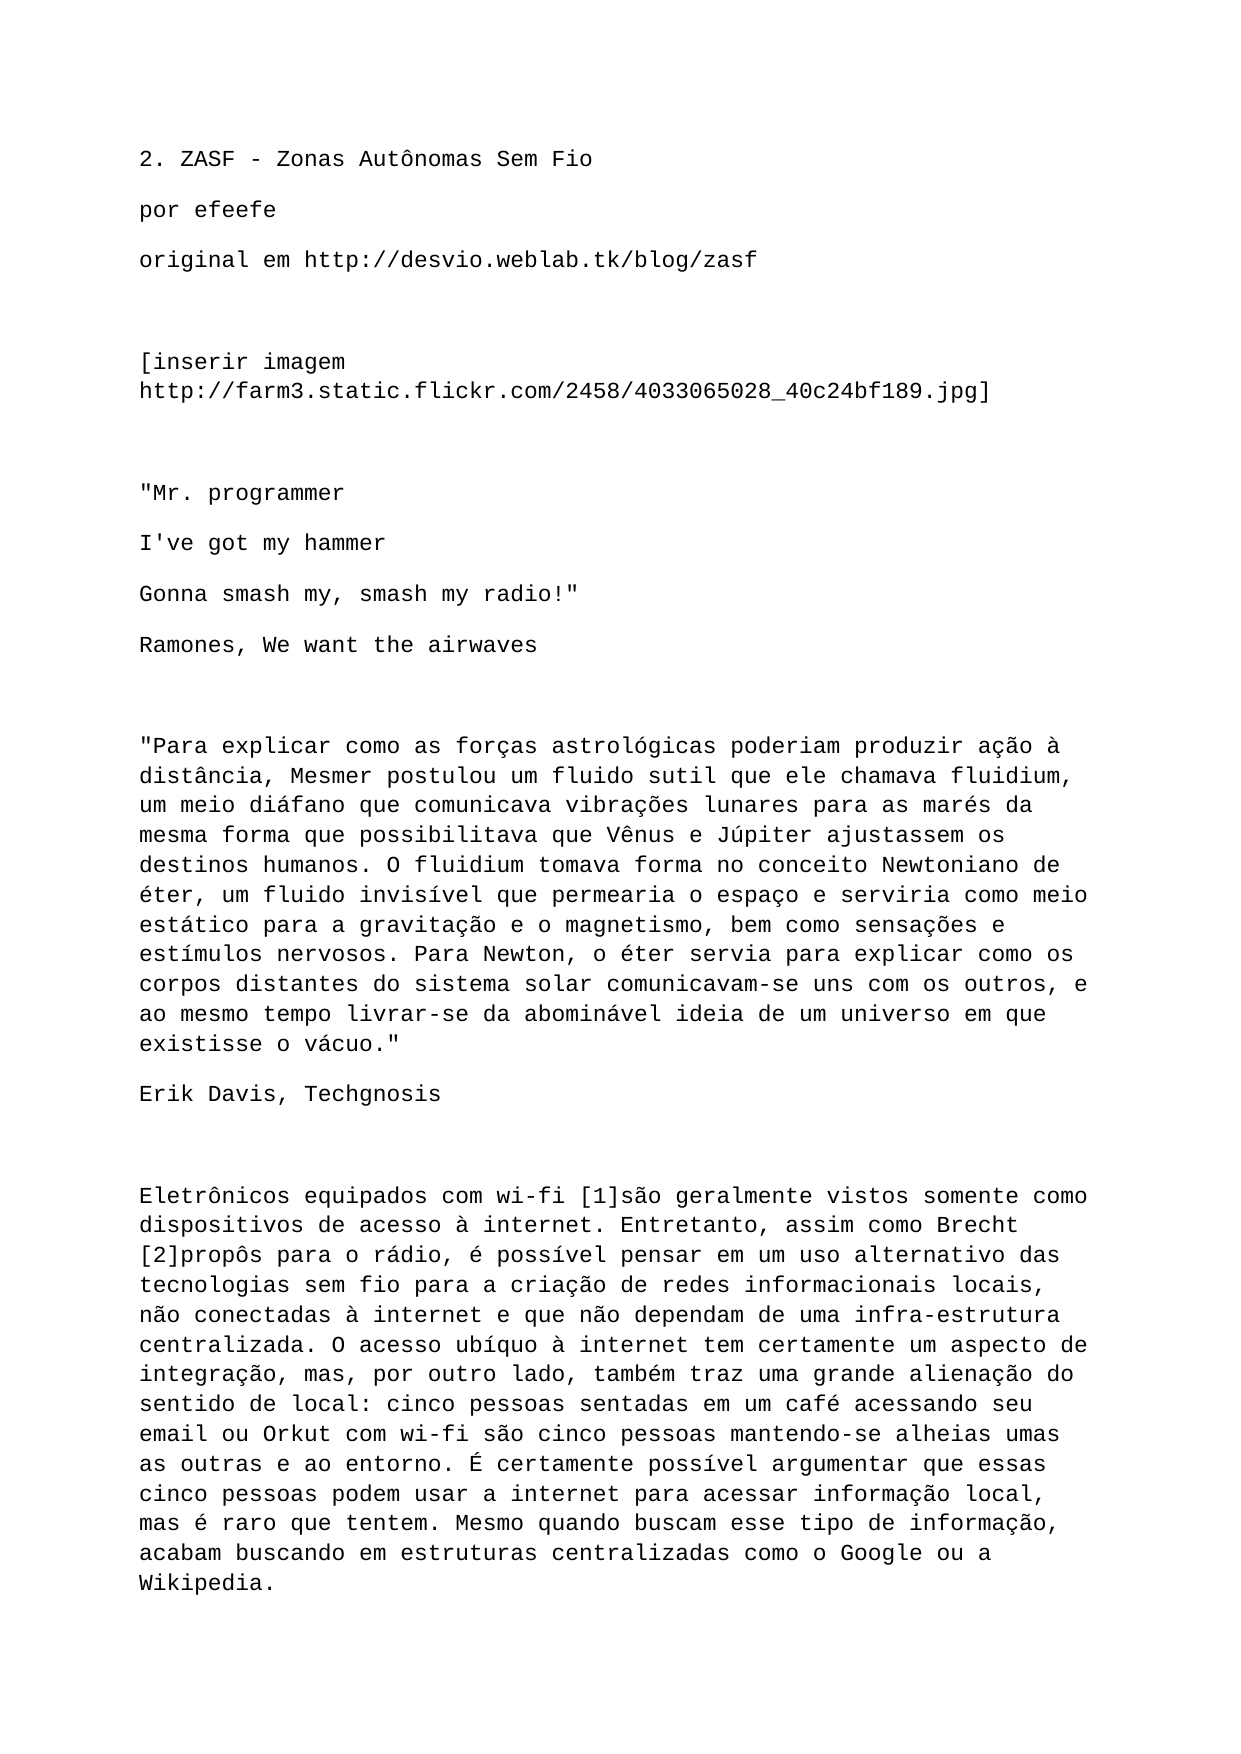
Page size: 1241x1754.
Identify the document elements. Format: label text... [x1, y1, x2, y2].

text 2. ZASF - Zonas Autônomas Sem Fio [139, 148, 1101, 173]
text [inserir imagem http://farm3.static.flickr.com/2458/4033065028_40c24bf189.jpg] [139, 350, 1101, 406]
text Ramones, We want the airwaves [139, 633, 1101, 659]
text Eletrônicos equipados com wi-fi [1]são geralmente vistos somente como dispositivos de acesso à internet. Entretanto, assim como Brecht [2]propôs para o rádio, é possível pensar em um uso alternativo das tecnologias sem fio para a criação de redes informacionais locais, não conectadas à internet e que não dependam de uma infra-estrutura centralizada. O acesso ubíquo à internet tem certamente um aspecto de integração, mas, por outro lado, também traz uma grande alienação do sentido de local: cinco pessoas sentadas em um café acessando seu email ou Orkut com wi-fi são cinco pessoas mantendo-se alheias umas as outras e ao entorno. É certamente possível argumentar que essas cinco pessoas podem usar a internet para acessar informação local, mas é raro que tentem. Mesmo quando buscam esse tipo de informação, acabam buscando em estruturas centralizadas como o Google ou a Wikipedia. [139, 1184, 1101, 1597]
text Gonna smash my, smash my radio!" [139, 582, 1101, 608]
text "Para explicar como as forças astrológicas poderiam produzir ação à distância, Mesmer postulou um fluido sutil que ele chamava fluidium, um meio diáfano que comunicava vibrações lunares para as marés da mesma forma que possibilitava que Vênus e Júpiter ajustassem os destinos humanos. O fluidium tomava forma no conceito Newtoniano de éter, um fluido invisível que permearia o espaço e serviria como meio estático para a gravitação e o magnetismo, bem como sensações e estímulos nervosos. Para Newton, o éter servia para explicar como os corpos distantes do sistema solar comunicavam-se uns com os outros, e ao mesmo tempo livrar-se da abominável ideia de um universo em que existisse o vácuo." [139, 734, 1101, 1058]
text por efeefe [139, 198, 1101, 224]
text Erik Davis, Techgnosis [139, 1083, 1101, 1109]
text I've got my hammer [139, 532, 1101, 558]
text "Mr. programmer [139, 481, 1101, 507]
text original em http://desvio.weblab.tk/blog/zasf [139, 249, 1101, 275]
